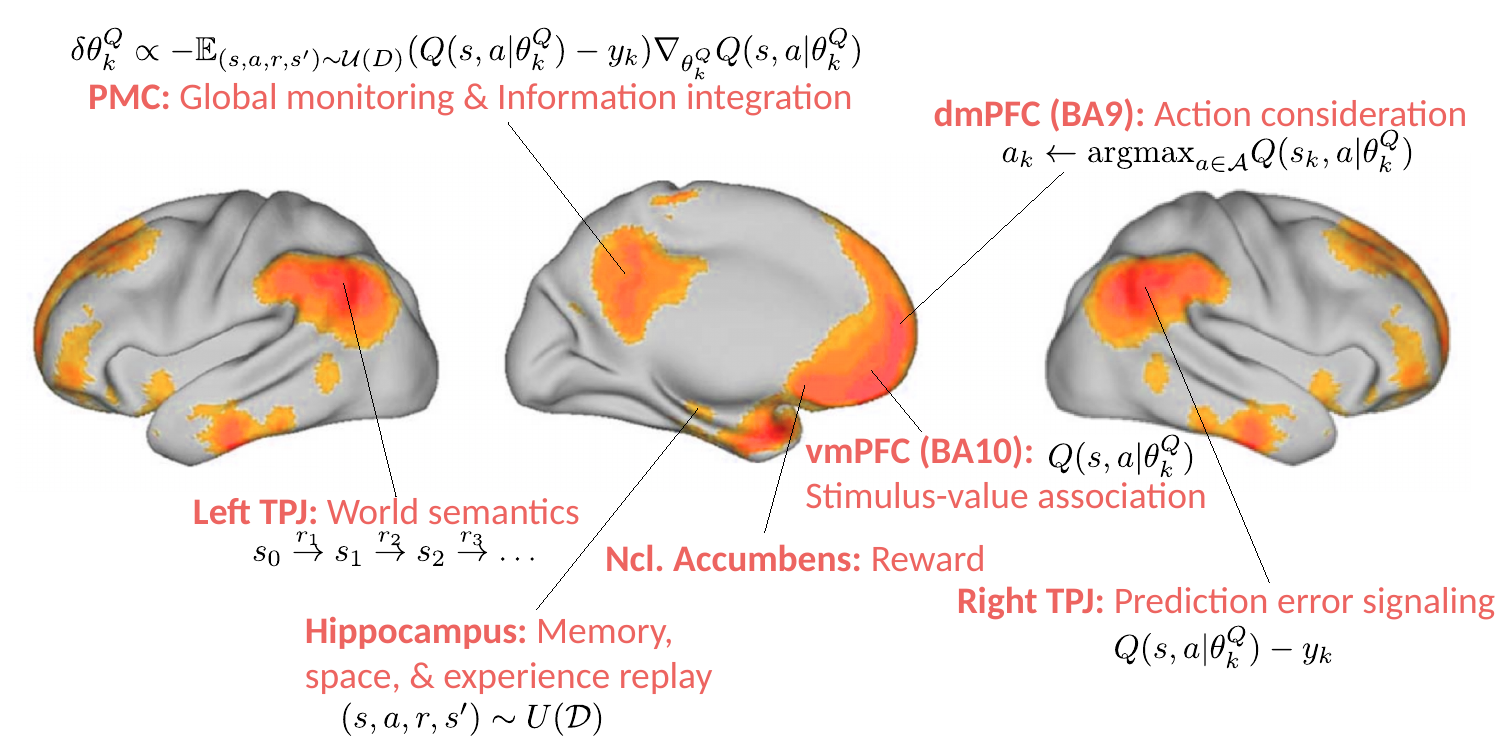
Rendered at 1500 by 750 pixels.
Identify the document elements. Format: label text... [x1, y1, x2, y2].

text_box [1001, 142, 1415, 173]
text_box Ncl. Accumbens: Reward [597, 526, 994, 587]
text_box [251, 531, 537, 567]
text_box [339, 702, 605, 736]
picture [15, 153, 1471, 492]
text_box vmPFC (BA10): Stimulus-value association [797, 419, 1215, 524]
text_box Hippocampus: Memory, space, & experience replay [297, 598, 721, 704]
text_box Right TPJ: Prediction error signaling [949, 568, 1500, 629]
text_box [1047, 434, 1196, 478]
text_box [1113, 625, 1333, 669]
text_box [70, 27, 864, 80]
text_box PMC: Global monitoring & Information integration [80, 64, 861, 125]
text_box Left TPJ: World semantics [185, 479, 588, 540]
text_box dmPFC (BA9): Action consideration [926, 82, 1476, 142]
